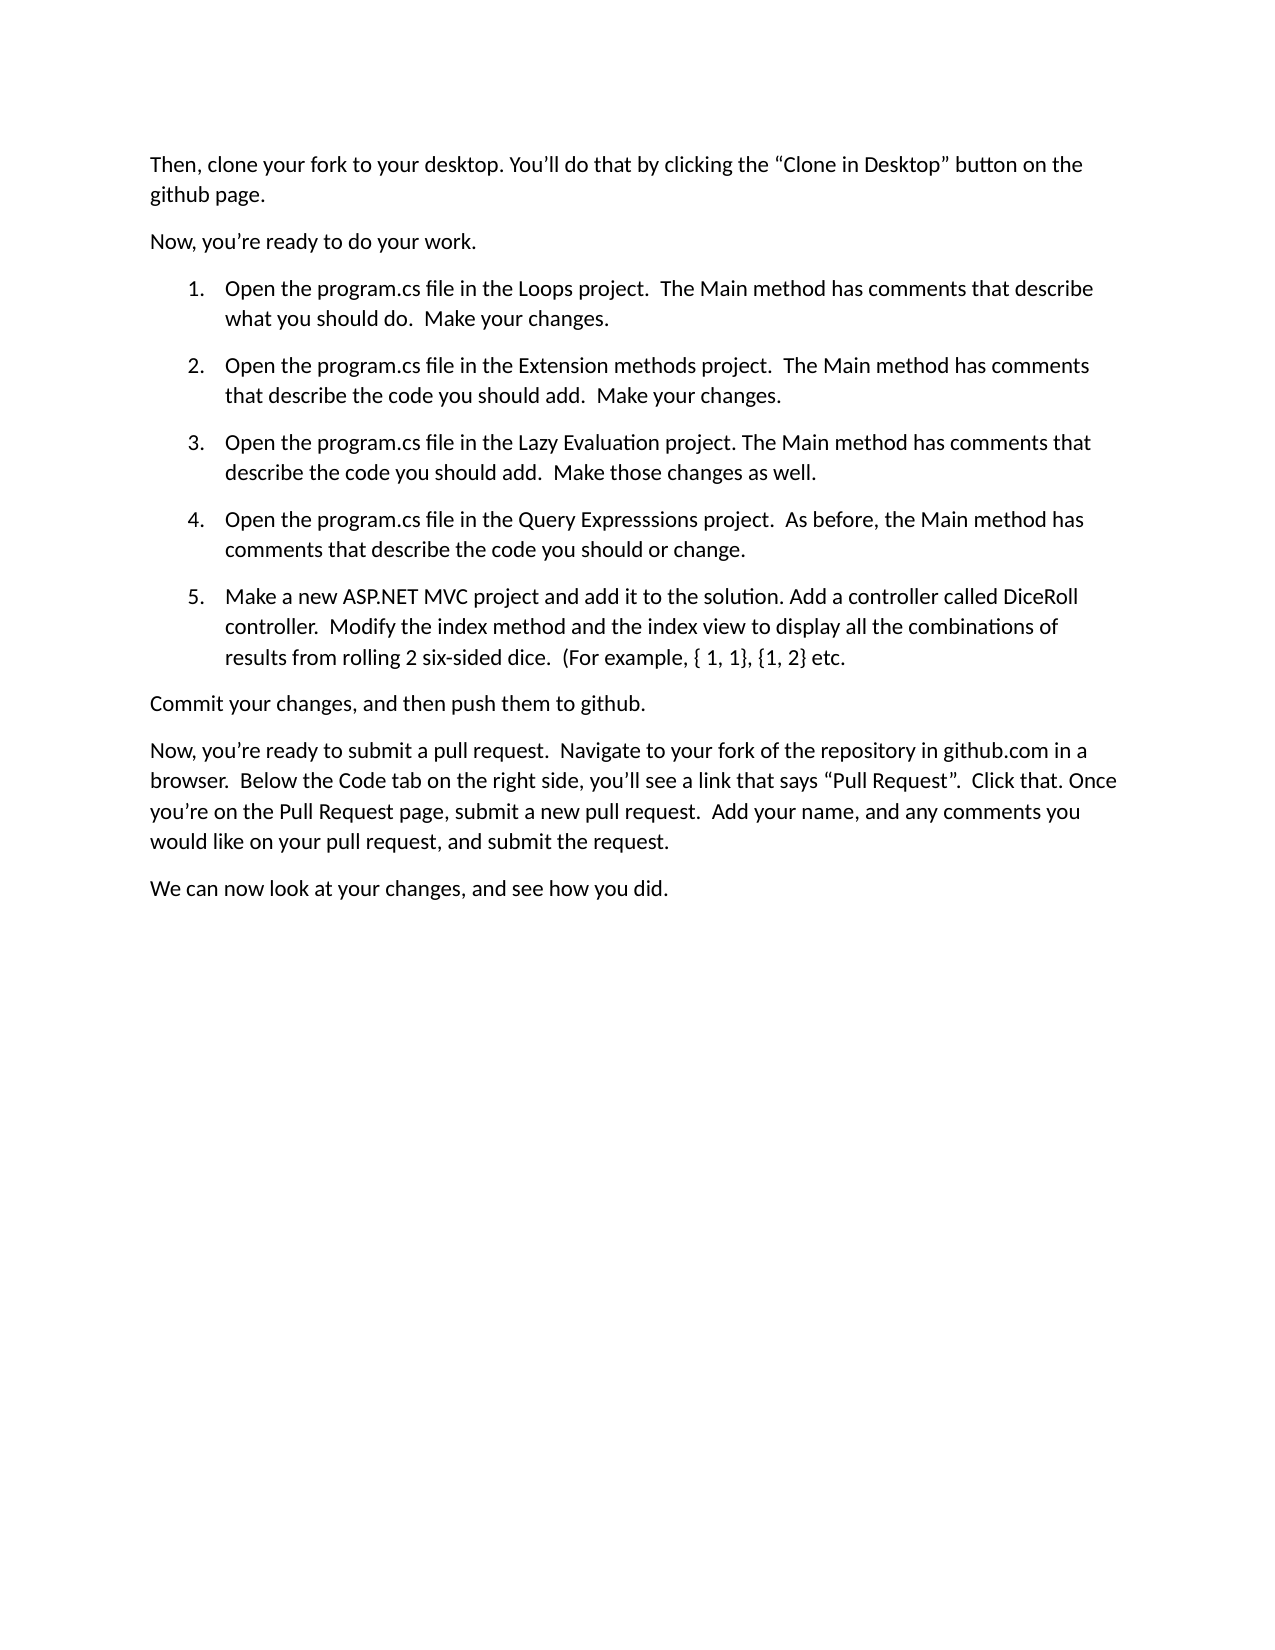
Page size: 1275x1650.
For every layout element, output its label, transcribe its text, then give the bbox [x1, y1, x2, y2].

list Open the program.cs file in the Lazy Evaluation project. The Main method has comments that describe the code you should add. Make those changes as well. [187, 428, 1125, 486]
list Open the program.cs file in the Loops project. The Main method has comments that describe what you should do. Make your changes. [187, 274, 1125, 332]
text Then, clone your fork to your desktop. You’ll do that by clicking the “Clone in Desktop” button on the github page. [150, 150, 1125, 208]
text Commit your changes, and then push them to github. [150, 689, 1125, 718]
text Now, you’re ready to submit a pull request. Navigate to your fork of the repository in github.com in a browser. Below the Code tab on the right side, you’ll see a link that says “Pull Request”. Click that. Once you’re on the Pull Request page, submit a new pull request. Add your name, and any comments you would like on your pull request, and submit the request. [150, 736, 1125, 855]
list Open the program.cs file in the Extension methods project. The Main method has comments that describe the code you should add. Make your changes. [187, 351, 1125, 409]
list Make a new ASP.NET MVC project and add it to the solution. Add a controller called DiceRoll controller. Modify the index method and the index view to display all the combinations of results from rolling 2 six-sided dice. (For example, { 1, 1}, {1, 2} etc. [187, 582, 1125, 671]
text Now, you’re ready to do your work. [150, 227, 1125, 255]
list Open the program.cs file in the Query Expresssions project. As before, the Main method has comments that describe the code you should or change. [187, 505, 1125, 563]
text We can now look at your changes, and see how you did. [150, 874, 1125, 902]
